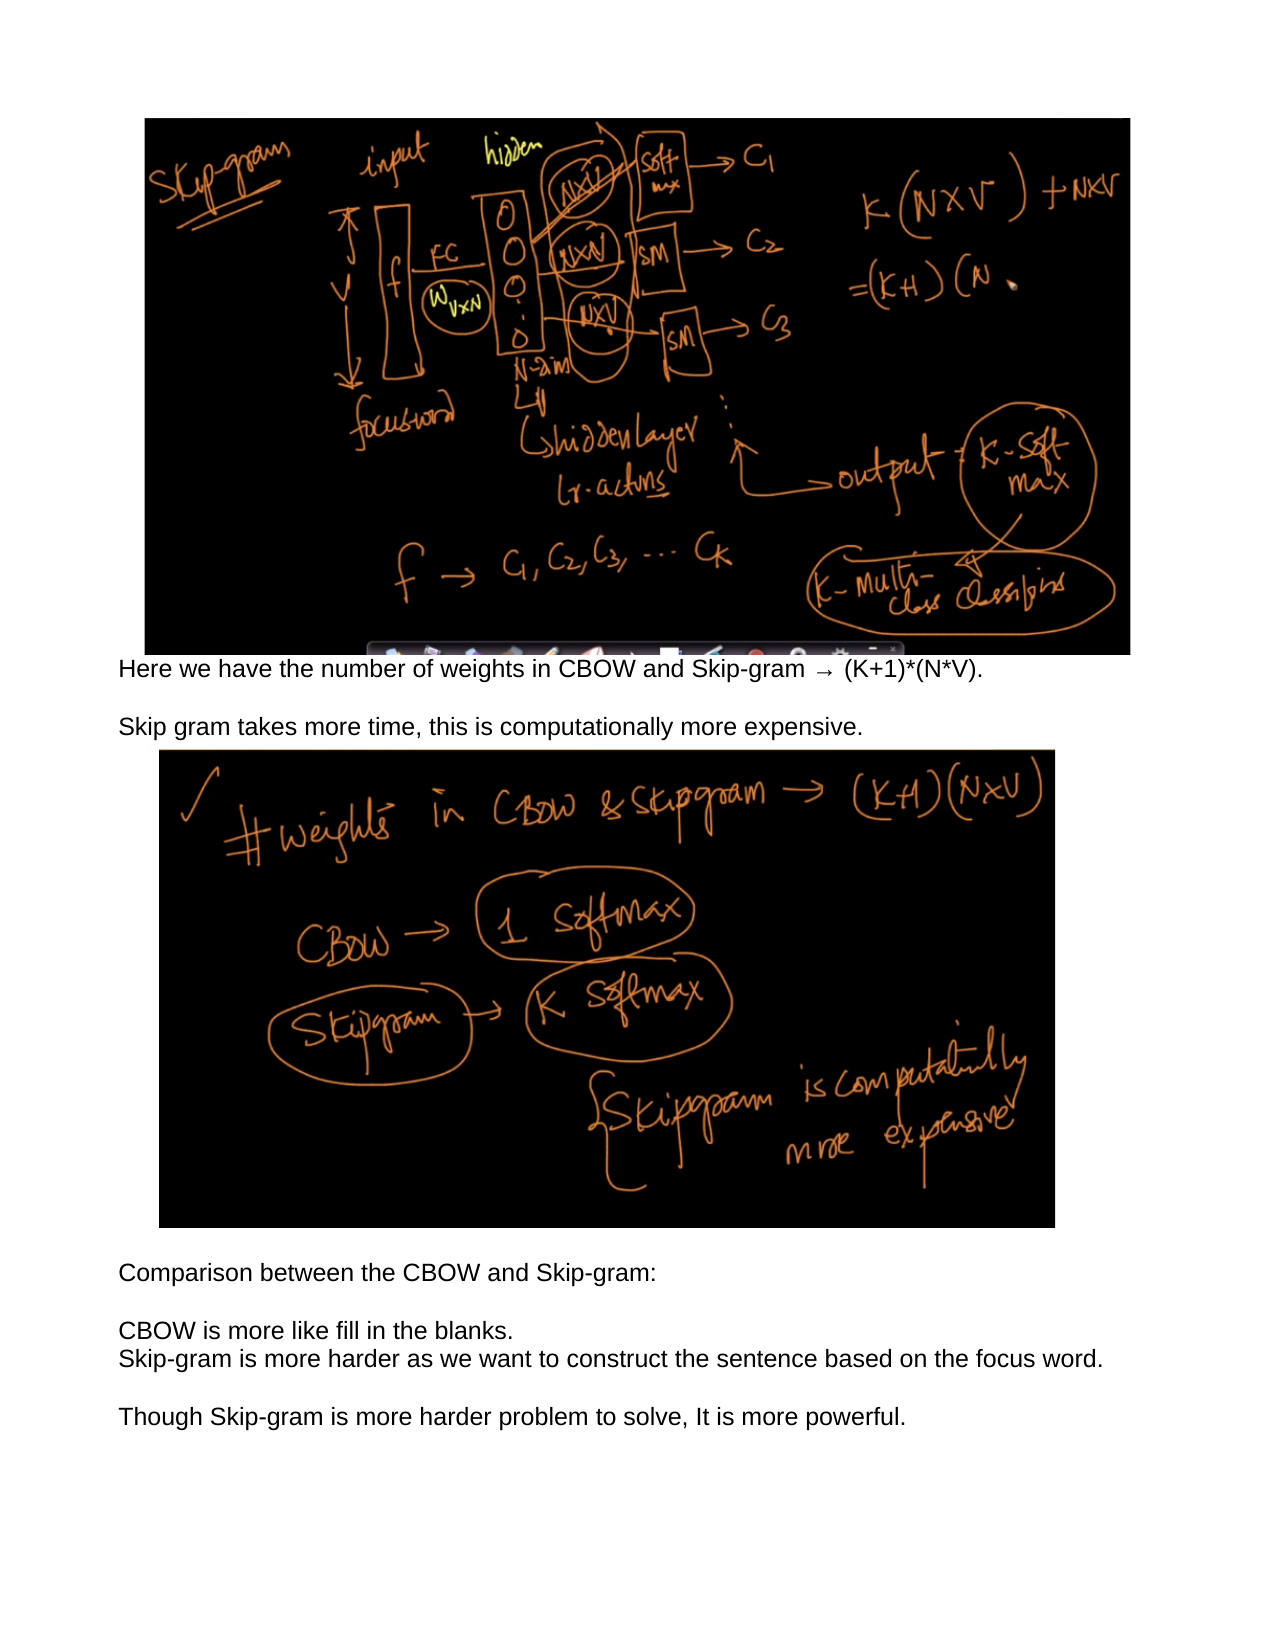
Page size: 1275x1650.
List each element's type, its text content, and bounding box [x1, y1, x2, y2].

text Comparison between the CBOW and Skip-gram: [118, 1258, 1157, 1287]
text CBOW is more like fill in the blanks. [118, 1316, 1157, 1344]
text Here we have the number of weights in CBOW and Skip-gram → (K+1)*(N*V). [118, 147, 1157, 683]
text Skip-gram is more harder as we want to construct the sentence based on the focus word. [118, 1344, 1157, 1373]
text Skip gram takes more time, this is computationally more expensive. [118, 712, 1157, 741]
text Though Skip-gram is more harder problem to solve, It is more powerful. [118, 1402, 1157, 1431]
